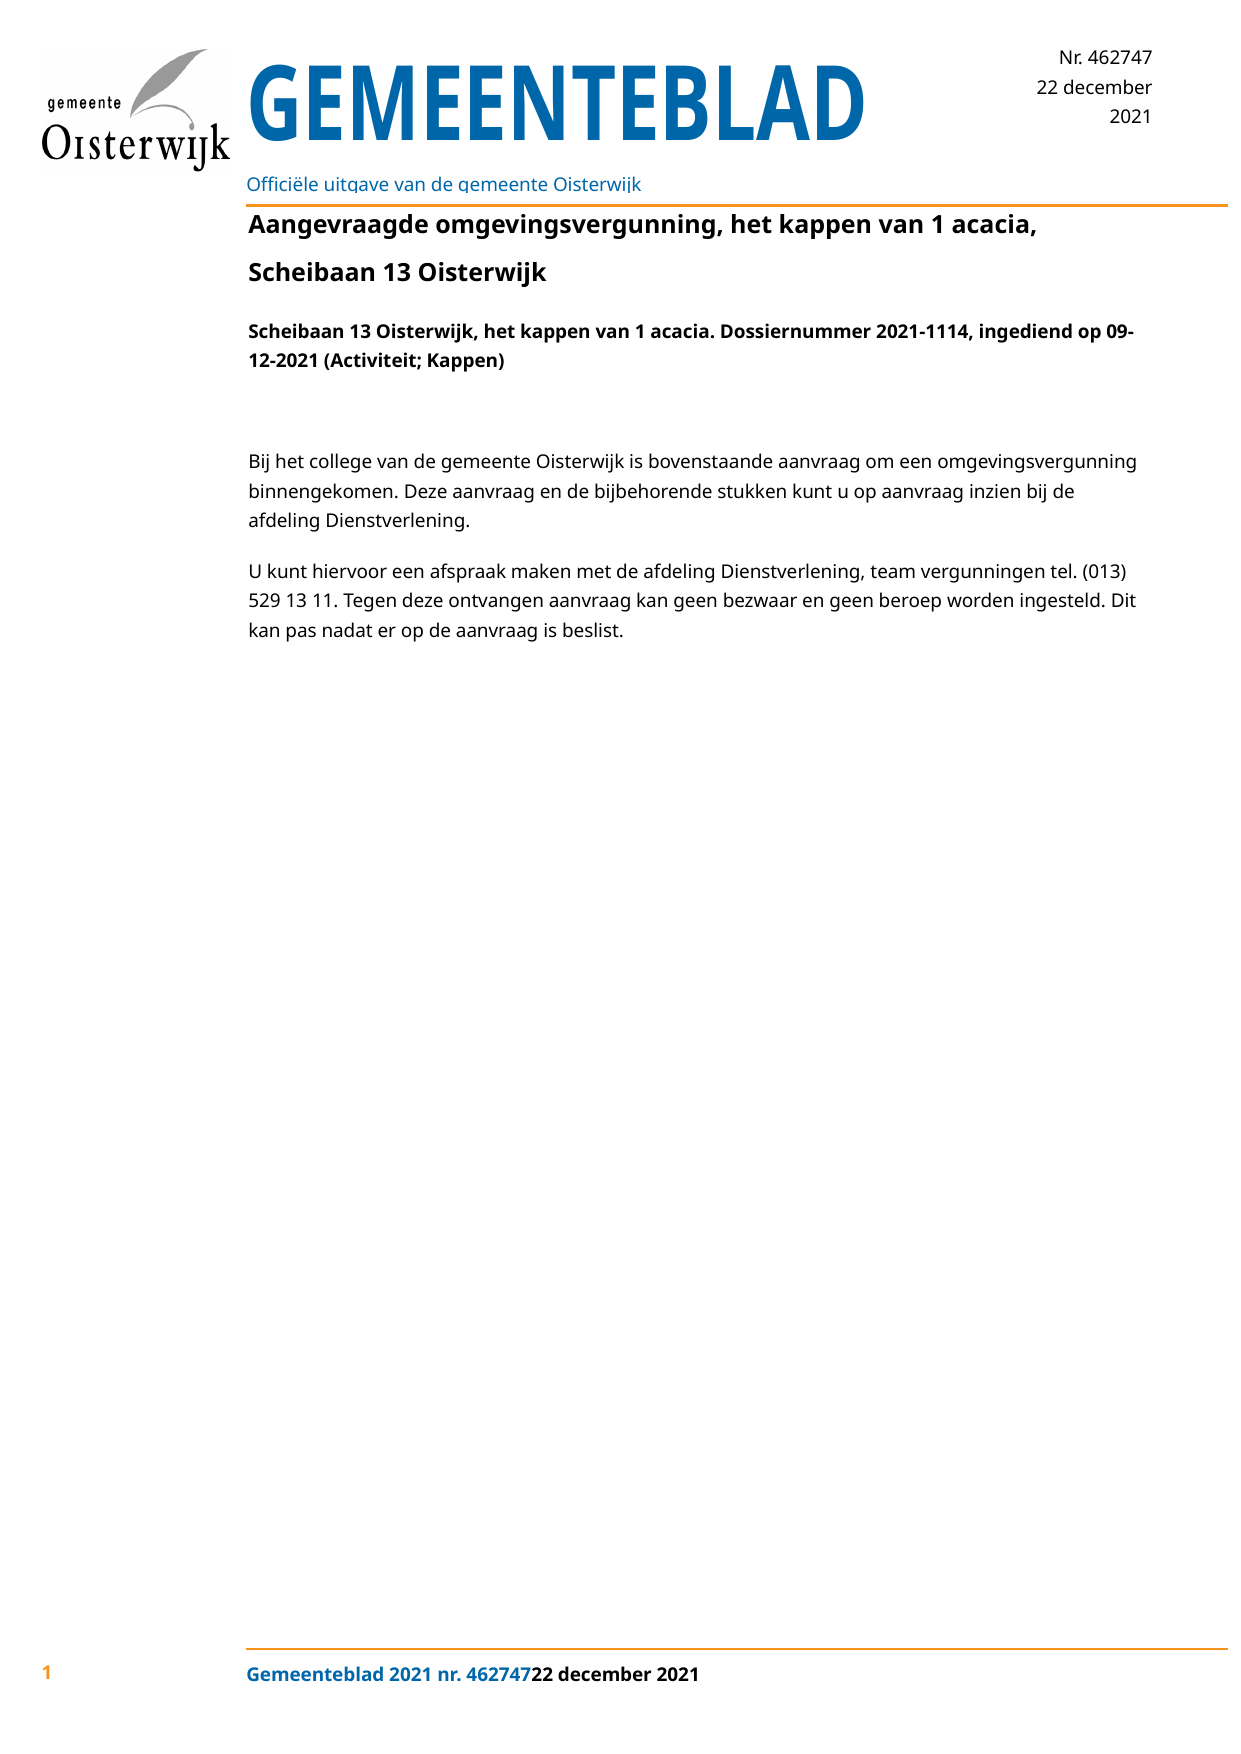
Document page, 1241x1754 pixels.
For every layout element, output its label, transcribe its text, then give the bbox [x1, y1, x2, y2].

text Aangevraagde omgevingsvergunning, het kappen van 1 acacia, Scheibaan 13 Oisterwijk [248, 207, 1152, 288]
picture [41, 47, 231, 172]
text Scheibaan 13 Oisterwijk, het kappen van 1 acacia. Dossiernummer 2021-1114, ingediend op 09-12-2021 (Activiteit; Kappen) [248, 318, 1152, 373]
text Bij het college van de gemeente Oisterwijk is bovenstaande aanvraag om een omgevingsvergunning binnengekomen. Deze aanvraag en de bijbehorende stukken kunt u op aanvraag inzien bij de afdeling Dienstverlening. [248, 448, 1152, 533]
text U kunt hiervoor een afspraak maken met de afdeling Dienstverlening, team vergunningen tel. (013) 529 13 11. Tegen deze ontvangen aanvraag kan geen bezwaar en geen beroep worden ingesteld. Dit kan pas nadat er op de aanvraag is beslist. [248, 558, 1152, 643]
